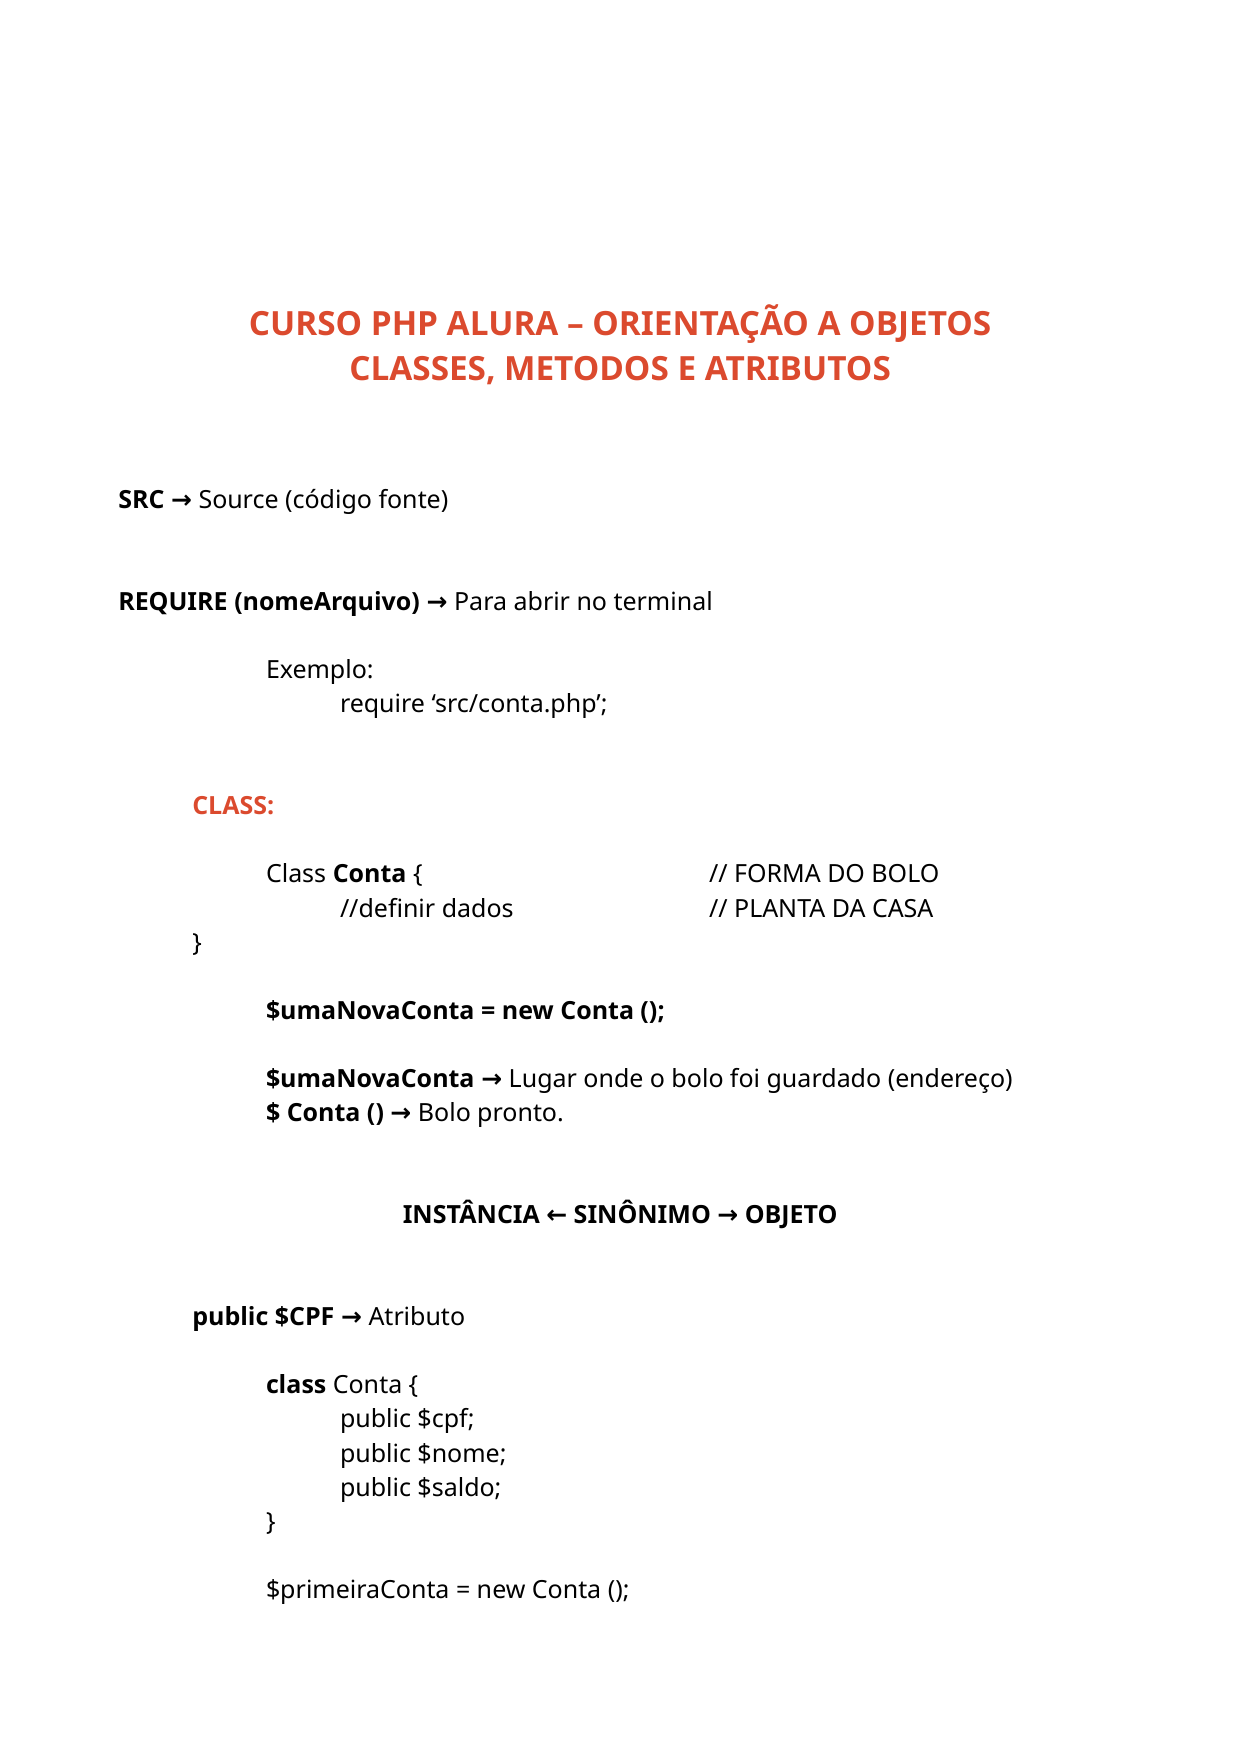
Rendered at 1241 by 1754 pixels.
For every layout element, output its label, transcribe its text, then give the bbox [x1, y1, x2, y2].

text SRC → Source (código fonte) [118, 481, 1122, 516]
text } [118, 924, 1122, 958]
text //definir dados // PLANTA DA CASA [118, 890, 1122, 924]
text REQUIRE (nomeArquivo) → Para abrir no terminal [118, 584, 1122, 618]
text public $CPF → Atributo [118, 1299, 1122, 1333]
text INSTÂNCIA ← SINÔNIMO → OBJETO [118, 1197, 1122, 1231]
text public $cpf; [118, 1401, 1122, 1435]
text public $nome; [118, 1435, 1122, 1469]
text class Conta { [118, 1367, 1122, 1401]
text Exemplo: [118, 652, 1122, 686]
text } [118, 1503, 1122, 1537]
text require ‘src/conta.php’; [118, 686, 1122, 720]
text CURSO PHP ALURA – ORIENTAÇÃO A OBJETOS [118, 300, 1122, 345]
text $umaNovaConta → Lugar onde o bolo foi guardado (endereço) [118, 1061, 1122, 1094]
text Class Conta { // FORMA DO BOLO [118, 856, 1122, 890]
text $umaNovaConta = new Conta (); [118, 992, 1122, 1026]
text public $saldo; [118, 1469, 1122, 1503]
text CLASS: [118, 788, 1122, 822]
text CLASSES, METODOS E ATRIBUTOS [118, 345, 1122, 391]
text $ Conta () → Bolo pronto. [118, 1094, 1122, 1129]
text $primeiraConta = new Conta (); [118, 1571, 1122, 1606]
